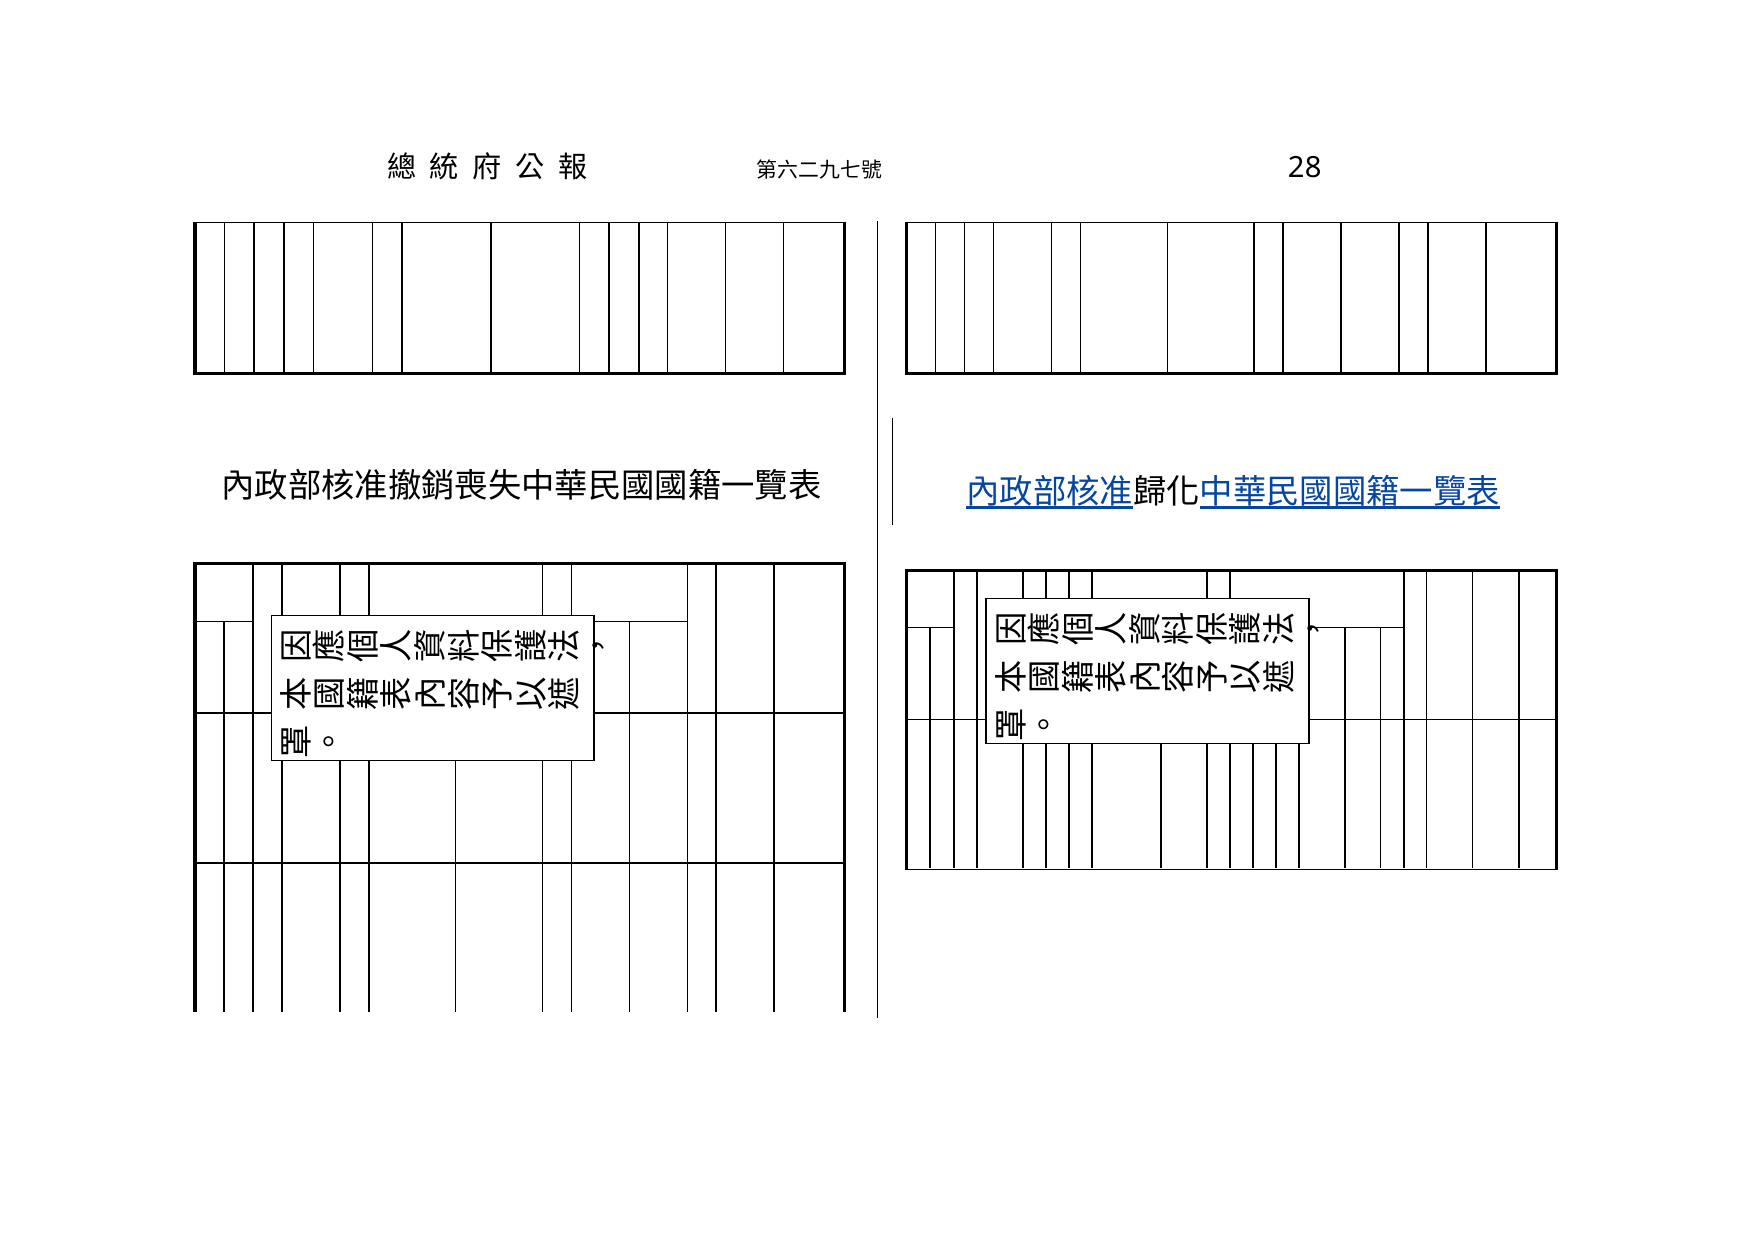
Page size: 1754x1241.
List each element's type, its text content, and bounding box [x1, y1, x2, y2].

table_cell [931, 720, 953, 868]
table_header [1024, 572, 1045, 598]
table_cell [1300, 720, 1322, 868]
table_cell [398, 864, 427, 1012]
table_cell [514, 761, 542, 862]
table_cell [1208, 744, 1229, 868]
table_cell [427, 761, 455, 862]
table_cell [1231, 744, 1252, 868]
table_cell [543, 761, 571, 862]
table_cell [630, 864, 658, 1012]
table_cell [1346, 720, 1380, 868]
table_header [775, 565, 843, 712]
table_cell [1255, 223, 1282, 372]
table_header [197, 565, 252, 621]
table_cell [717, 714, 745, 862]
table_cell [796, 714, 819, 862]
table_cell [1322, 720, 1344, 868]
table_cell [197, 714, 223, 862]
table_cell [1400, 223, 1427, 372]
table_cell [1342, 223, 1370, 372]
table_cell [688, 714, 715, 862]
table_cell [745, 864, 773, 1012]
text 內政部核准撤銷喪失中華民國國籍一覽表 [195, 412, 847, 518]
table_cell [784, 223, 812, 372]
table_cell [955, 720, 976, 868]
table_header [978, 572, 1022, 718]
table_cell [341, 761, 368, 862]
table_cell [1457, 223, 1485, 372]
table_cell [1277, 744, 1298, 868]
table_header [1070, 572, 1091, 598]
table_cell [1138, 223, 1167, 372]
table_cell [819, 864, 843, 1012]
table_header [688, 565, 715, 712]
table_cell [254, 714, 281, 862]
table_cell [197, 622, 223, 712]
table_cell [1093, 744, 1115, 868]
table_cell [1429, 223, 1457, 372]
table_cell [225, 864, 252, 1012]
table_cell [610, 223, 638, 372]
table_header [1520, 572, 1555, 718]
table_cell [595, 622, 629, 712]
table_cell [813, 223, 843, 372]
table_cell [1196, 223, 1225, 372]
table_cell [600, 864, 629, 1012]
table_cell [403, 223, 432, 372]
table_cell [283, 761, 311, 862]
table_cell [1184, 744, 1206, 868]
table_cell [1405, 720, 1426, 868]
table_cell [225, 223, 253, 372]
table_cell [775, 714, 796, 862]
table_cell [1024, 744, 1045, 868]
table_cell [755, 223, 783, 372]
table_cell [640, 223, 667, 372]
table_cell [514, 864, 542, 1012]
table_cell [1531, 223, 1555, 372]
table_cell [1138, 744, 1160, 868]
table_cell [668, 223, 697, 372]
table_cell [572, 714, 600, 862]
text 內政部核准歸化中華民國國籍一覽表 [907, 418, 1559, 525]
table_cell [370, 864, 398, 1012]
table_cell [936, 223, 964, 372]
table_cell [225, 714, 252, 862]
table_header [1047, 572, 1068, 598]
table_cell [1162, 744, 1184, 868]
table_cell [520, 223, 550, 372]
table_cell [1427, 720, 1450, 868]
table_cell [697, 223, 725, 372]
table_header [1231, 572, 1403, 627]
table_cell [485, 761, 513, 862]
table_cell [1381, 628, 1403, 718]
table_cell [978, 720, 1000, 868]
table_cell [1346, 628, 1380, 718]
table_cell [1023, 223, 1051, 372]
table_cell [630, 714, 658, 862]
table_cell [255, 223, 283, 372]
table_header [1093, 572, 1206, 598]
table_cell [726, 223, 754, 372]
table_cell [931, 628, 953, 718]
table_cell [432, 223, 461, 372]
table_cell [580, 223, 608, 372]
table_cell [1081, 223, 1109, 372]
table_header [254, 565, 281, 712]
table_cell [1225, 223, 1253, 372]
table_cell [543, 864, 571, 1012]
table_cell [1254, 744, 1275, 868]
table_cell [1284, 223, 1312, 372]
table_cell [343, 223, 372, 372]
table_header [1427, 572, 1472, 718]
table_cell [398, 761, 427, 862]
table_header [1473, 572, 1518, 718]
table_cell [965, 223, 993, 372]
table_cell [427, 864, 455, 1012]
table_cell [1487, 223, 1508, 372]
table_header [543, 565, 571, 615]
table_cell [254, 864, 281, 1012]
table_cell [775, 864, 796, 1012]
table_cell [285, 223, 313, 372]
table_cell [796, 864, 819, 1012]
table_cell [1109, 223, 1138, 372]
table_cell [688, 864, 715, 1012]
table_cell [1508, 223, 1531, 372]
table_cell [311, 761, 339, 862]
table_cell [1312, 223, 1340, 372]
table_cell [1520, 720, 1555, 868]
table_cell [492, 223, 520, 372]
table_cell [485, 864, 513, 1012]
table_cell [600, 714, 629, 862]
table_cell [745, 714, 773, 862]
table_cell [1115, 744, 1138, 868]
table_cell [370, 761, 398, 862]
table_cell [456, 761, 484, 862]
table_cell [1381, 720, 1403, 868]
table_cell [908, 223, 935, 372]
table_cell [283, 864, 311, 1012]
table_cell [1473, 720, 1496, 868]
table_cell [819, 714, 843, 862]
table_cell [1310, 628, 1344, 718]
table_cell [341, 864, 368, 1012]
table_header [370, 565, 542, 615]
table_cell [550, 223, 579, 372]
table_cell [373, 223, 401, 372]
table_cell [456, 864, 484, 1012]
table_cell [1052, 223, 1080, 372]
table_cell [1496, 720, 1518, 868]
table_cell [311, 864, 339, 1012]
table_cell [1370, 223, 1398, 372]
table_header [1405, 572, 1426, 718]
table_header [717, 565, 773, 712]
table_cell [717, 864, 745, 1012]
table_cell [1047, 744, 1068, 868]
table_cell [994, 223, 1022, 372]
table_cell [1070, 744, 1091, 868]
table_header [1208, 572, 1229, 598]
table_cell [658, 714, 687, 862]
table_cell [658, 864, 687, 1012]
table_cell [1168, 223, 1196, 372]
table_cell [1450, 720, 1472, 868]
table_cell [908, 720, 929, 868]
table_cell [197, 223, 224, 372]
table_cell [630, 622, 687, 712]
table_cell [908, 628, 929, 718]
table_header [341, 565, 368, 615]
table_header [572, 565, 687, 621]
table_cell [1000, 744, 1022, 868]
table_cell [461, 223, 490, 372]
table_header [908, 572, 953, 627]
table_header [283, 565, 339, 615]
table_header [955, 572, 976, 718]
table_cell [314, 223, 343, 372]
table_cell [225, 622, 252, 712]
table_cell [572, 864, 600, 1012]
table_cell [197, 864, 223, 1012]
